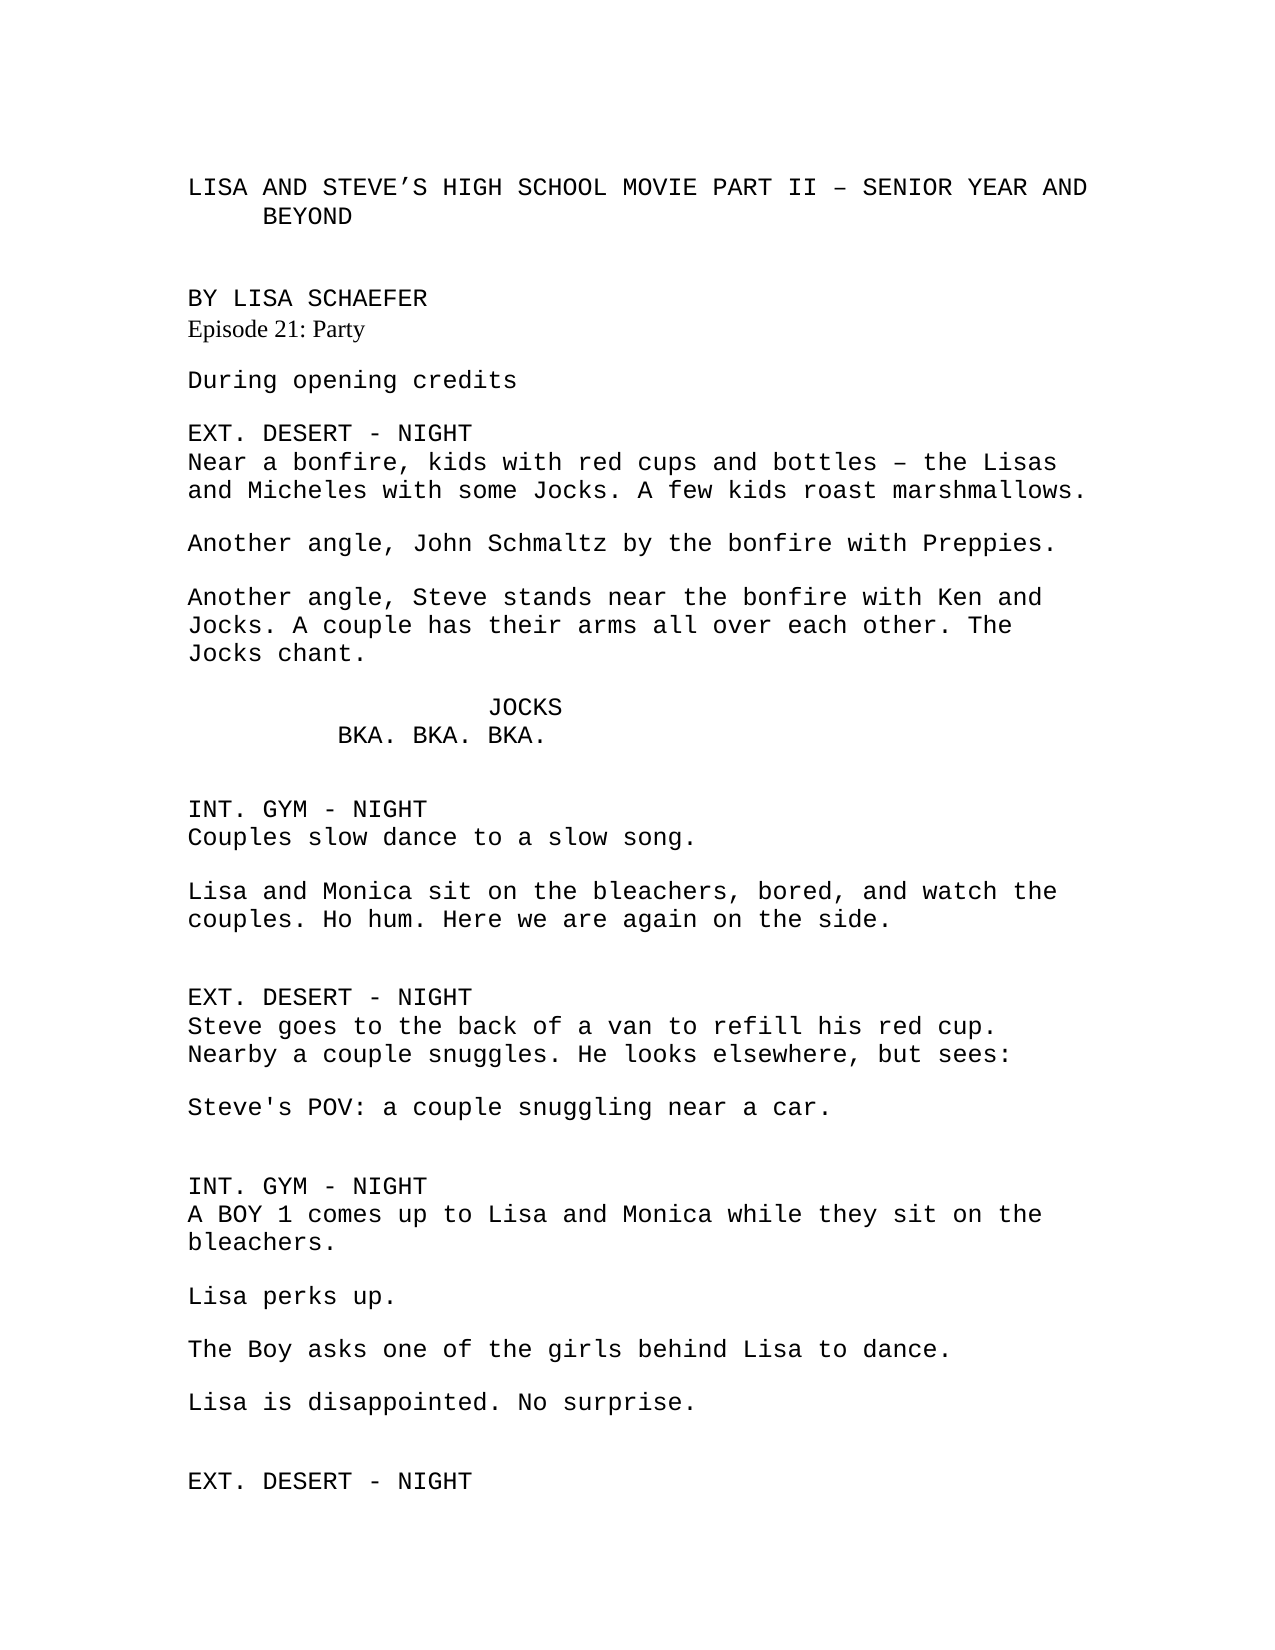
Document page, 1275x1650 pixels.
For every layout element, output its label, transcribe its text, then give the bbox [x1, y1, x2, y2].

text Near a bonfire, kids with red cups and bottles – the Lisas and Micheles with some Jocks. A few kids roast marshmallows. [187, 449, 1087, 506]
text The Boy asks one of the girls behind Lisa to dance. [187, 1337, 1087, 1365]
text JOCKS [187, 694, 1087, 722]
subtitle EXT. DESERT - NIGHT [187, 985, 1087, 1013]
subtitle EXT. DESERT - NIGHT [187, 1468, 1087, 1497]
subtitle BY LISA SCHAEFER [187, 285, 1087, 314]
subtitle LISA AND STEVE’S HIGH SCHOOL MOVIE PART II – SENIOR YEAR AND BEYOND [187, 175, 1087, 232]
subtitle INT. GYM - NIGHT [187, 797, 1087, 825]
text Steve's POV: a couple snuggling near a car. [187, 1095, 1087, 1123]
text Another angle, John Schmaltz by the bonfire with Preppies. [187, 531, 1087, 559]
subtitle INT. GYM - NIGHT [187, 1173, 1087, 1202]
subtitle EXT. DESERT - NIGHT [187, 421, 1087, 449]
text Couples slow dance to a slow song. [187, 825, 1087, 853]
text Lisa is disappointed. No surprise. [187, 1390, 1087, 1418]
subtitle Episode 21: Party [187, 314, 1087, 342]
text Steve goes to the back of a van to refill his red cup. Nearby a couple snuggles. He looks elsewhere, but sees: [187, 1013, 1087, 1070]
text Lisa perks up. [187, 1283, 1087, 1312]
text Another angle, Steve stands near the bonfire with Ken and Jocks. A couple has their arms all over each other. The Jocks chant. [187, 584, 1087, 669]
text Lisa and Monica sit on the bleachers, bored, and watch the couples. Ho hum. Here we are again on the side. [187, 878, 1087, 935]
text A BOY 1 comes up to Lisa and Monica while they sit on the bleachers. [187, 1202, 1087, 1258]
subtitle During opening credits [187, 367, 1087, 396]
text BKA. BKA. BKA. [337, 722, 937, 751]
